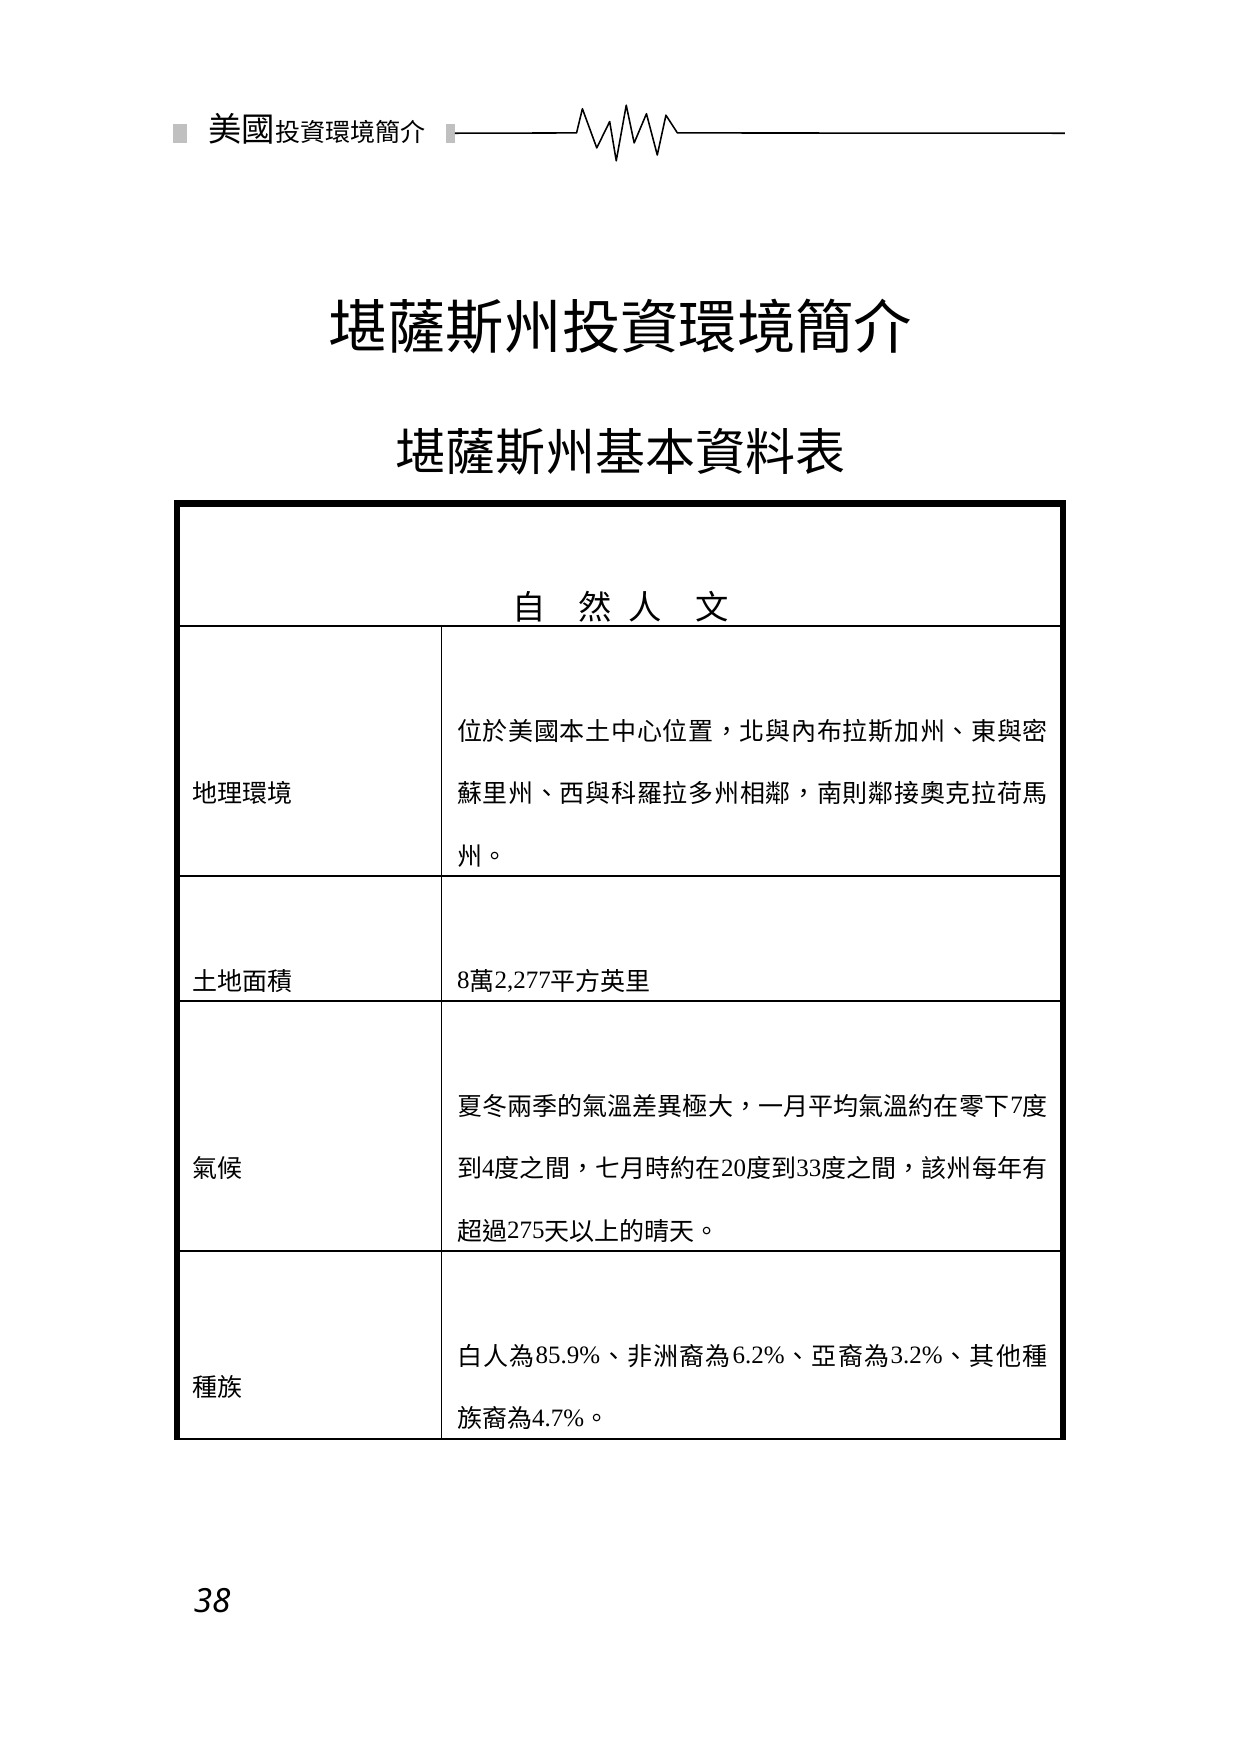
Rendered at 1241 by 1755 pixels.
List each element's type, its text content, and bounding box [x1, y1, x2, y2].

table_cell 位於美國本土中心位置，北與內布拉斯加州、東與密蘇里州、西與科羅拉多州相鄰，南則鄰接奧克拉荷馬州。 [442, 627, 1060, 875]
table_cell 氣候 [180, 1002, 441, 1250]
text 堪薩斯州基本資料表 [190, 375, 1051, 500]
table_cell 種族 [180, 1252, 441, 1438]
table_cell 土地面積 [180, 877, 441, 1000]
table_cell 夏冬兩季的氣溫差異極大，一月平均氣溫約在零下7度到4度之間，七月時約在20度到33度之間，該州每年有超過275天以上的晴天。 [442, 1002, 1060, 1250]
table_cell 白人為85.9%、非洲裔為6.2%、亞裔為3.2%、其他種族裔為4.7%。 [442, 1252, 1060, 1438]
table_cell 8萬2,277平方英里 [442, 877, 1060, 1000]
table_cell 地理環境 [180, 627, 441, 875]
text 堪薩斯州投資環境簡介 [177, 250, 1063, 375]
table_header 自 然 人 文 [180, 507, 1060, 625]
